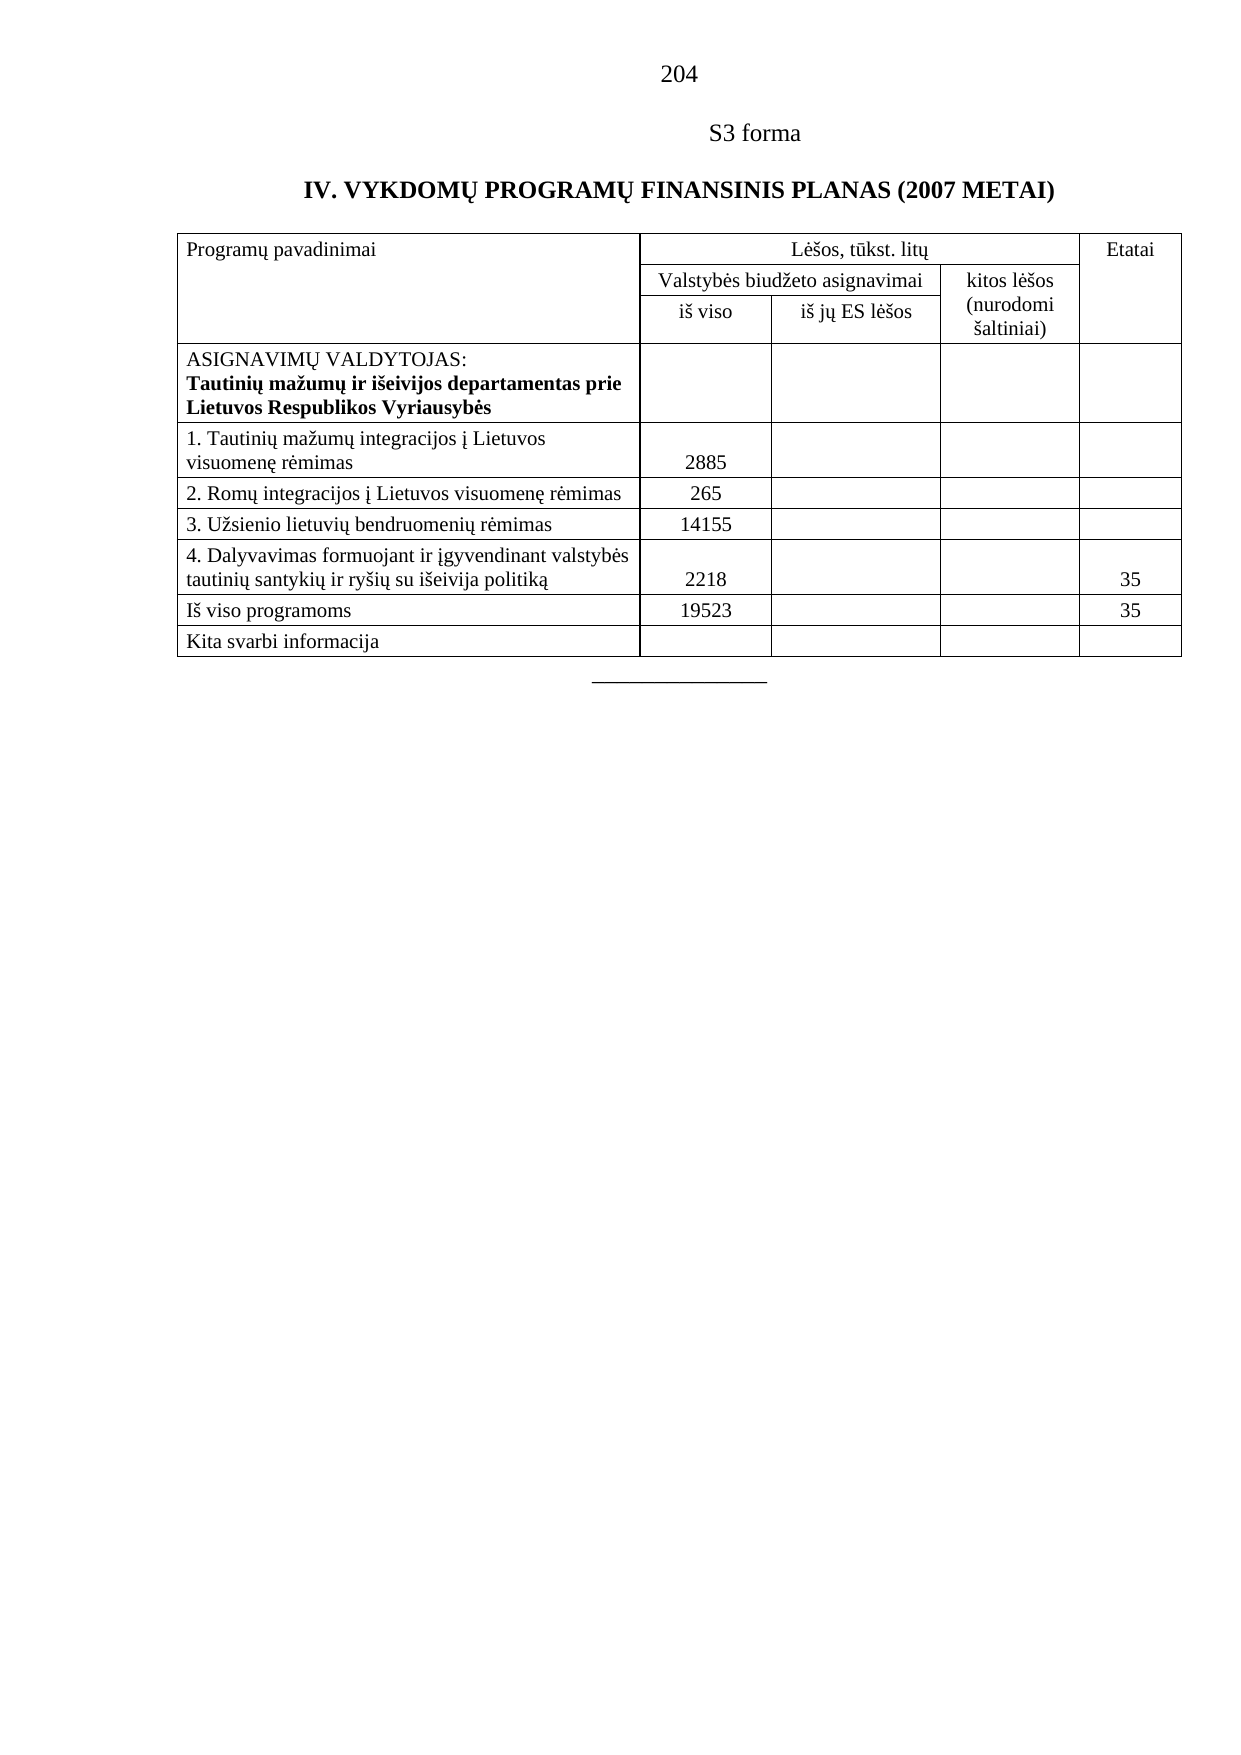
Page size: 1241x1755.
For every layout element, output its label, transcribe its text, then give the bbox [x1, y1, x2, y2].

table_cell [1080, 626, 1181, 656]
table_cell 35 [1080, 540, 1181, 594]
table_cell [941, 344, 1079, 422]
table_cell Kita svarbi informacija [178, 626, 639, 656]
table_cell [772, 626, 940, 656]
table_cell [941, 478, 1079, 508]
table_cell [772, 423, 940, 477]
table_cell [941, 540, 1079, 594]
table_cell [941, 595, 1079, 625]
table_header Programų pavadinimai [178, 234, 639, 343]
table_cell [1080, 423, 1181, 477]
table_cell [1080, 478, 1181, 508]
table_cell [772, 344, 940, 422]
table_cell 3. Užsienio lietuvių bendruomenių rėmimas [178, 509, 639, 539]
table_cell Iš viso programoms [178, 595, 639, 625]
table_cell 2218 [641, 540, 771, 594]
table_cell Valstybės biudžeto asignavimai [641, 265, 940, 295]
table_cell iš viso [641, 296, 771, 343]
table_cell [772, 509, 940, 539]
table_cell [1080, 344, 1181, 422]
table_cell 2. Romų integracijos į Lietuvos visuomenę rėmimas [178, 478, 639, 508]
table_cell 2885 [641, 423, 771, 477]
table_cell 35 [1080, 595, 1181, 625]
text ______________ [177, 657, 1181, 686]
table_cell 14155 [641, 509, 771, 539]
table_cell [641, 344, 771, 422]
text IV. VYKDOMŲ PROGRAMŲ FINANSINIS PLANAS (2007 METAI) [177, 176, 1181, 204]
table_cell 4. Dalyvavimas formuojant ir įgyvendinant valstybės tautinių santykių ir ryšių su išeivija politiką [178, 540, 639, 594]
text S3 forma [177, 118, 1181, 147]
table_cell 19523 [641, 595, 771, 625]
table_cell [941, 509, 1079, 539]
table_cell [641, 626, 771, 656]
table_cell [772, 595, 940, 625]
table_cell 265 [641, 478, 771, 508]
table_cell [1080, 509, 1181, 539]
table_cell [772, 540, 940, 594]
table_cell [941, 423, 1079, 477]
table_cell [941, 626, 1079, 656]
table_cell 1. Tautinių mažumų integracijos į Lietuvos visuomenę rėmimas [178, 423, 639, 477]
table_cell Asignavimų valdytojas: Tautinių mažumų ir išeivijos departamentas prie Lietuvos Respublikos Vyriausybės [178, 344, 639, 422]
table_cell iš jų ES lėšos [772, 296, 940, 343]
table_cell kitos lėšos (nurodomi šaltiniai) [941, 265, 1079, 343]
table_header Lėšos, tūkst. litų [641, 234, 1079, 264]
table_header Etatai [1080, 234, 1181, 343]
table_cell [772, 478, 940, 508]
